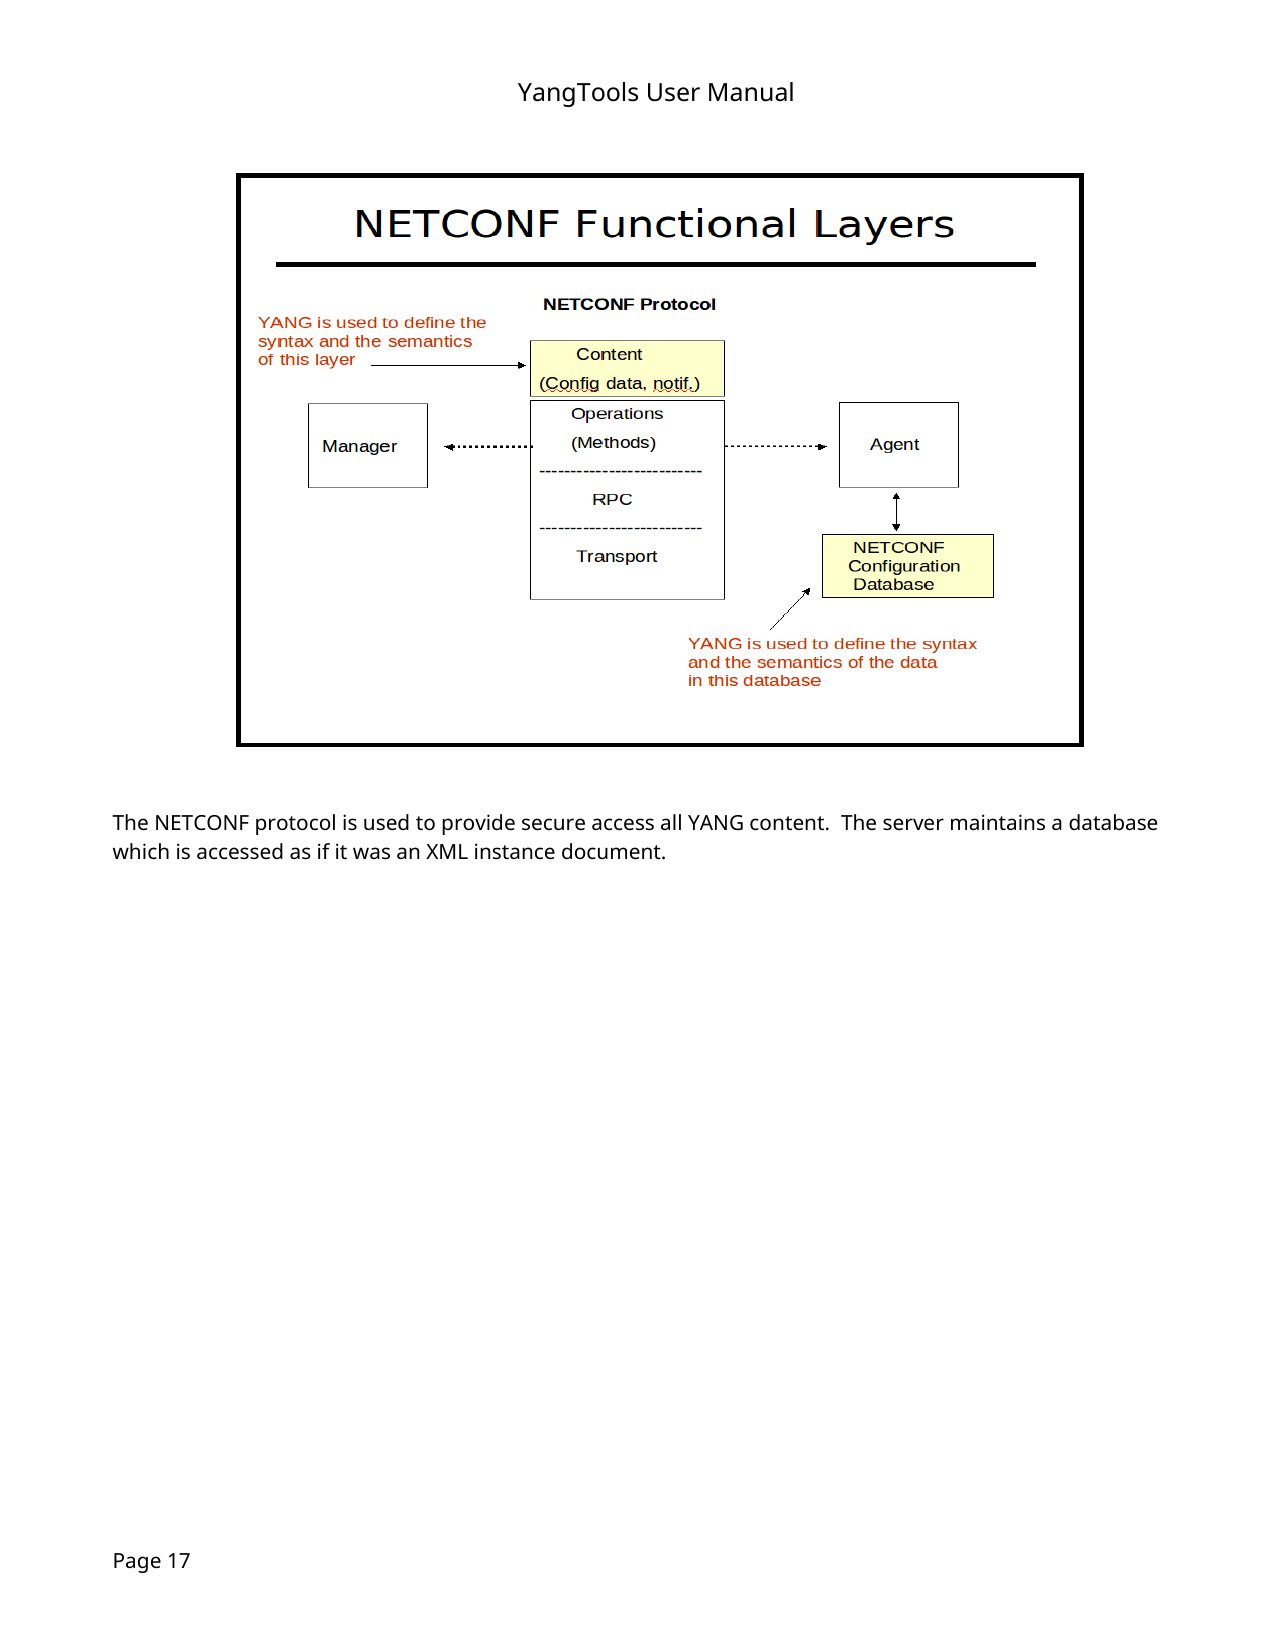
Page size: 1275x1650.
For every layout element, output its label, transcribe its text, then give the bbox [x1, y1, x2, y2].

picture [172, 138, 1141, 768]
text The NETCONF protocol is used to provide secure access all YANG content. The server maintains a database which is accessed as if it was an XML instance document. [112, 808, 1200, 865]
